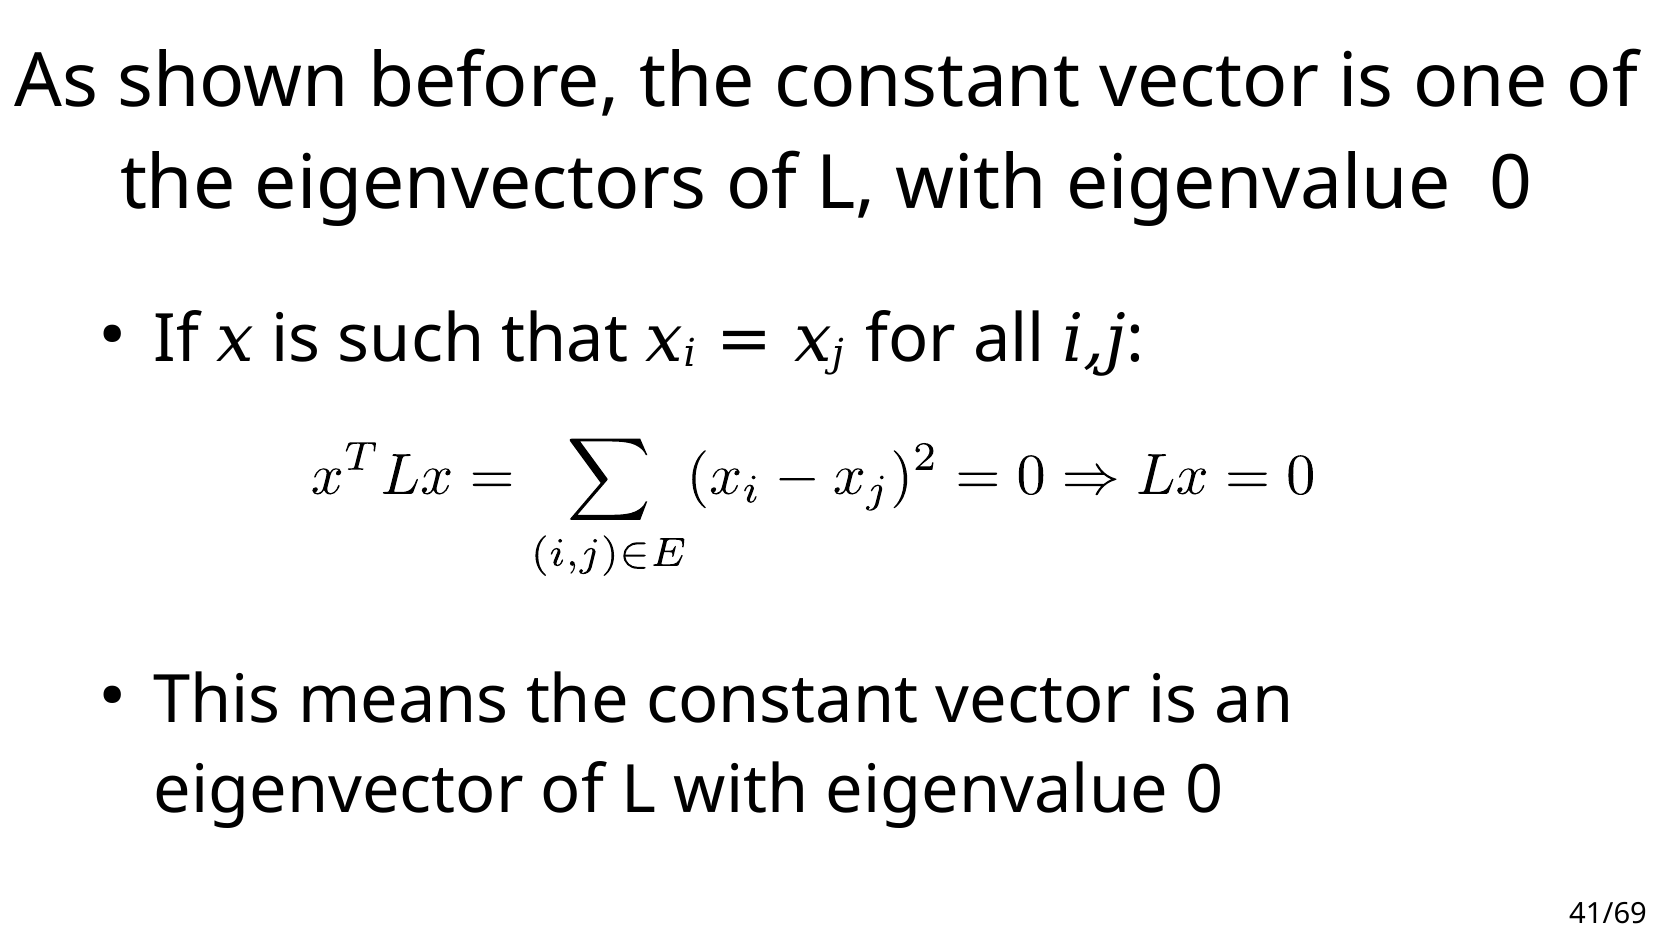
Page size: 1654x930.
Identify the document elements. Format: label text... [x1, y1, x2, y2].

list If x is such that xi = xj for all i,j: This means the constant vector is an eigenvector of L with eigenvalue 0 [82, 290, 1571, 886]
title As shown before, the constant vector is one of the eigenvectors of L, with eigenvalue 0 [0, 0, 1653, 258]
text_box [312, 438, 1313, 576]
